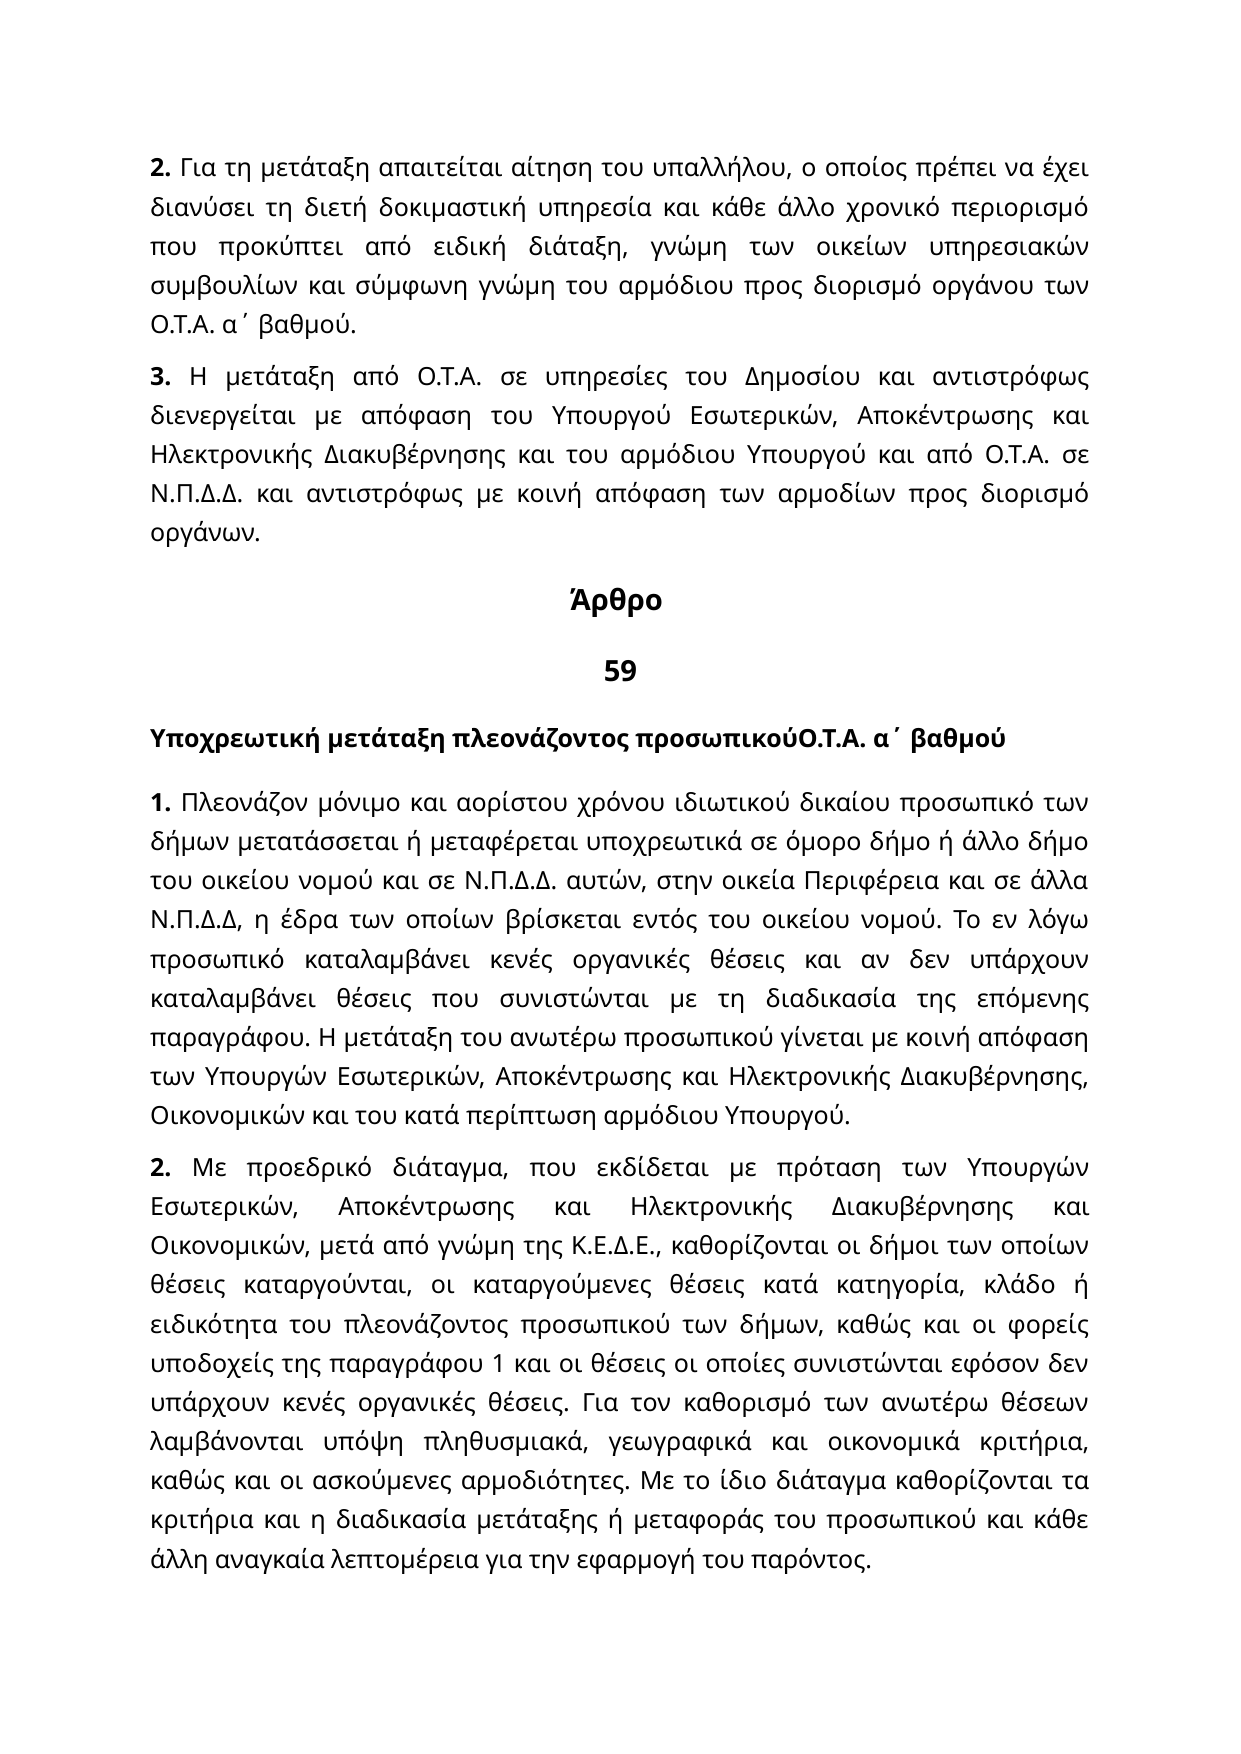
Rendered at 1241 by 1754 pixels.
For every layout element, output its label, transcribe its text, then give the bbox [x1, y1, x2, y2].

text 2. Για τη μετάταξη απαιτείται αίτηση του υπαλλήλου, ο οποίος πρέπει να έχει διανύσει τη διετή δοκιμαστική υπηρεσία και κάθε άλλο χρονικό περιορισμό που προκύπτει από ειδική διάταξη, γνώμη των οικείων υπηρεσιακών συμβουλίων και σύμφωνη γνώμη του αρμόδιου προς διορισμό οργάνου των Ο.Τ.Α. α΄ βαθμού. [150, 150, 1090, 341]
text 1. Πλεονάζον μόνιμο και αορίστου χρόνου ιδιωτικού δικαίου προσωπικό των δήμων μετατάσσεται ή μεταφέρεται υποχρεωτικά σε όμορο δήμο ή άλλο δήμο του οικείου νομού και σε Ν.Π.Δ.Δ. αυτών, στην οικεία Περιφέρεια και σε άλλα Ν.Π.Δ.Δ, η έδρα των οποίων βρίσκεται εντός του οικείου νομού. Το εν λόγω προσωπικό καταλαμβάνει κενές οργανικές θέσεις και αν δεν υπάρχουν καταλαμβάνει θέσεις που συνιστώνται με τη διαδικασία της επόμενης παραγράφου. Η μετάταξη του ανωτέρω προσωπικού γίνεται με κοινή απόφαση των Υπουργών Εσωτερικών, Αποκέντρωσης και Ηλεκτρονικής Διακυβέρνησης, Οικονομικών και του κατά περίπτωση αρμόδιου Υπουργού. [150, 784, 1090, 1132]
subtitle 59 [150, 650, 1090, 689]
text Υποχρεωτική μετάταξη πλεονάζοντος προσωπικούΟ.Τ.Α. α΄ βαθμού [150, 720, 1090, 754]
text 3. Η μετάταξη από Ο.Τ.Α. σε υπηρεσίες του Δημοσίου και αντιστρόφως διενεργείται με απόφαση του Υπουργού Εσωτερικών, Αποκέντρωσης και Ηλεκτρονικής Διακυβέρνησης και του αρμόδιου Υπουργού και από Ο.Τ.Α. σε Ν.Π.Δ.Δ. και αντιστρόφως με κοινή απόφαση των αρμοδίων προς διορισμό οργάνων. [150, 358, 1090, 549]
subtitle Άρθρο [150, 579, 1090, 619]
text 2. Με προεδρικό διάταγμα, που εκδίδεται με πρόταση των Υπουργών Εσωτερικών, Αποκέντρωσης και Ηλεκτρονικής Διακυβέρνησης και Οικονομικών, μετά από γνώμη της Κ.Ε.Δ.Ε., καθορίζονται οι δήμοι των οποίων θέσεις καταργούνται, οι καταργούμενες θέσεις κατά κατηγορία, κλάδο ή ειδικότητα του πλεονάζοντος προσωπικού των δήμων, καθώς και οι φορείς υποδοχείς της παραγράφου 1 και οι θέσεις οι οποίες συνιστώνται εφόσον δεν υπάρχουν κενές οργανικές θέσεις. Για τον καθορισμό των ανωτέρω θέσεων λαμβάνονται υπόψη πληθυσμιακά, γεωγραφικά και οικονομικά κριτήρια, καθώς και οι ασκούμενες αρμοδιότητες. Με το ίδιο διάταγμα καθορίζονται τα κριτήρια και η διαδικασία μετάταξης ή μεταφοράς του προσωπικού και κάθε άλλη αναγκαία λεπτομέρεια για την εφαρμογή του παρόντος. [150, 1149, 1090, 1575]
